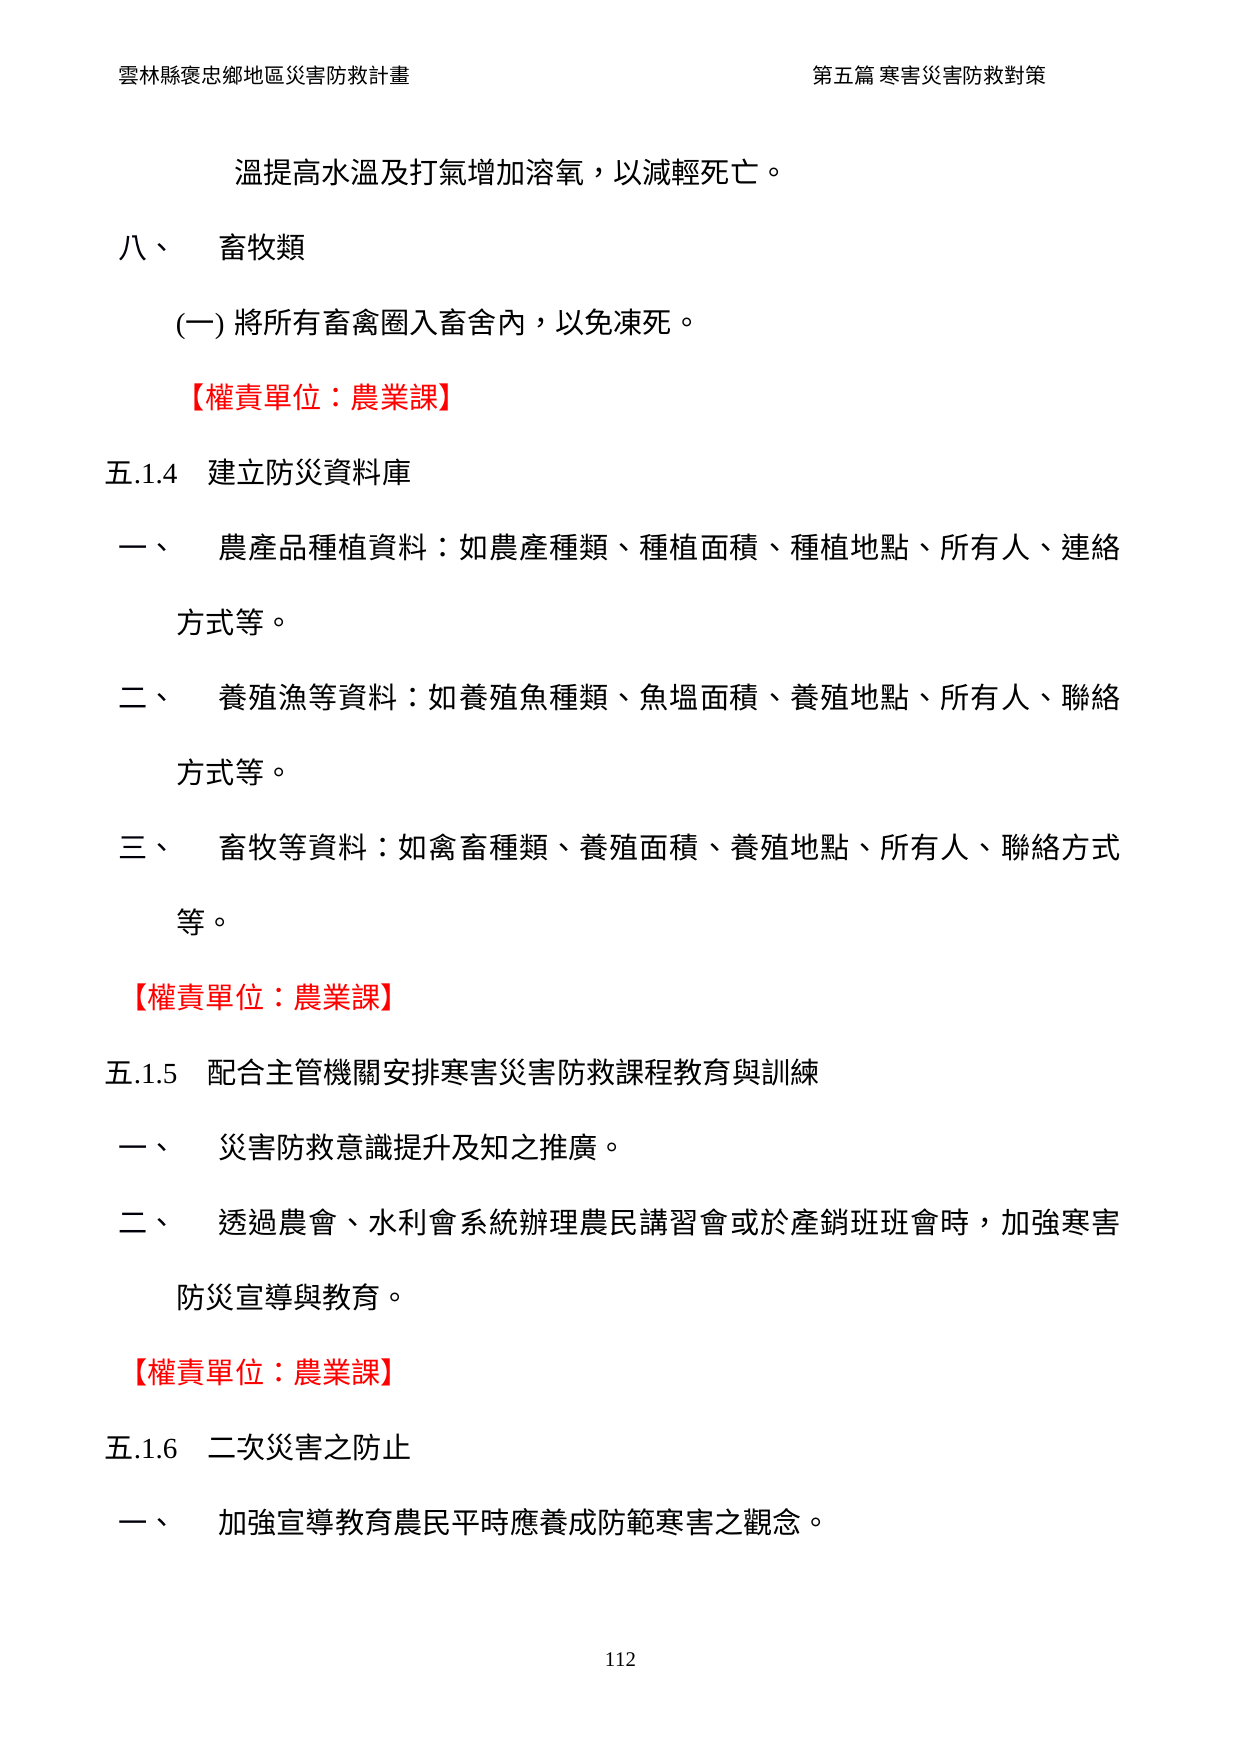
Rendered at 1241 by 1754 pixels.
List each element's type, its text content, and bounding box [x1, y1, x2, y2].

list 養殖漁等資料：如養殖魚種類、魚塭面積、養殖地點、所有人、聯絡方式等。 [118, 652, 1122, 802]
list 農產品種植資料：如農產種類、種植面積、種植地點、所有人、連絡方式等。 [118, 502, 1122, 652]
list 加強宣導教育農民平時應養成防範寒害之觀念。 [118, 1477, 1122, 1552]
list 透過農會、水利會系統辦理農民講習會或於產銷班班會時，加強寒害防災宣導與教育。 [118, 1177, 1122, 1327]
list 二次災害之防止 [177, 1402, 1122, 1477]
list 溫提高水溫及打氣增加溶氧，以減輕死亡。 [176, 127, 1122, 202]
list 災害防救意識提升及知之推廣。 [118, 1102, 1122, 1177]
list 畜牧等資料：如禽畜種類、養殖面積、養殖地點、所有人、聯絡方式等。 [118, 802, 1122, 952]
text 【權責單位：農業課】 [118, 1327, 1122, 1402]
list 畜牧類 [118, 202, 1122, 277]
text 【權責單位：農業課】 [176, 352, 1122, 427]
list 配合主管機關安排寒害災害防救課程教育與訓練 [177, 1027, 1122, 1102]
list 將所有畜禽圈入畜舍內，以免凍死。 [176, 277, 1122, 352]
text 【權責單位：農業課】 [118, 952, 1122, 1027]
list 建立防災資料庫 [177, 427, 1122, 502]
